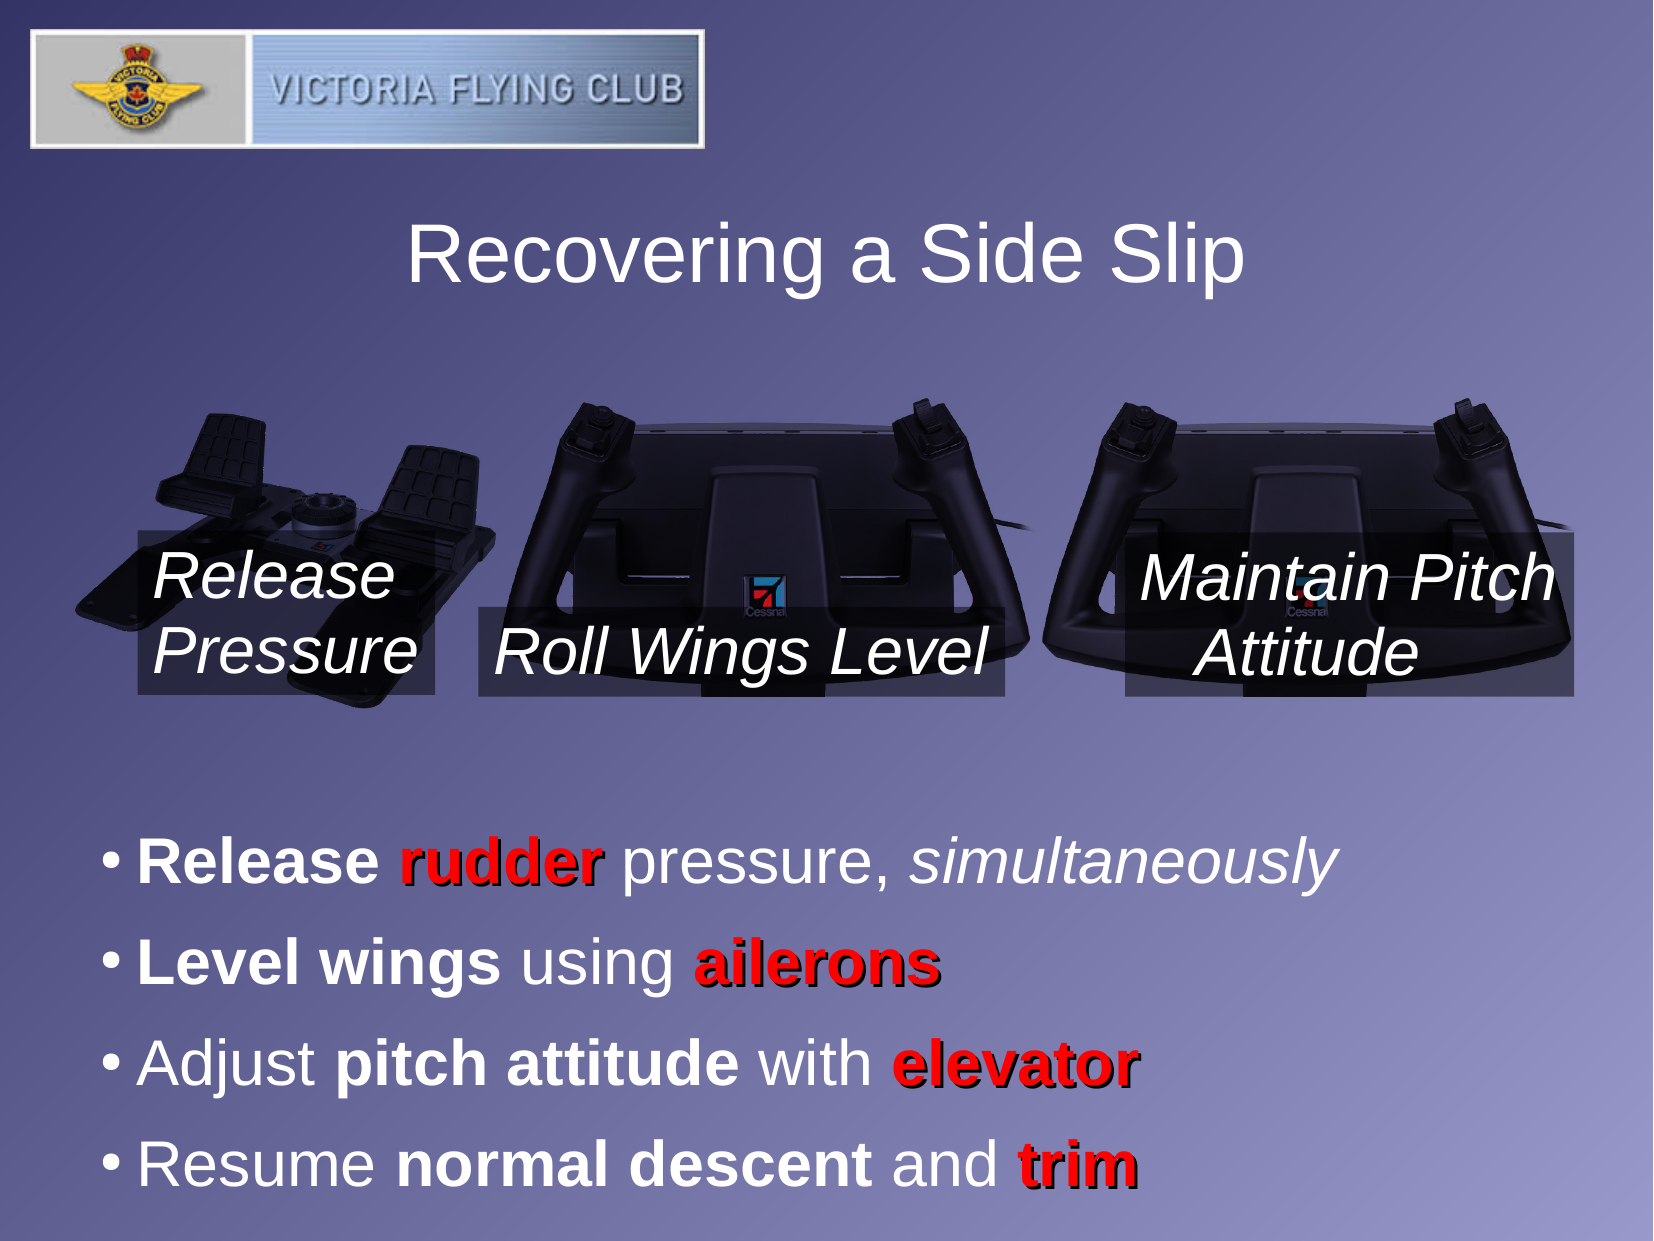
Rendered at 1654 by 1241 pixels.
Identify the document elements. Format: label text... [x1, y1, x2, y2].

list Release rudder pressure, simultaneously Level wings using ailerons Adjust pitch attitude with elevator Resume normal descent and trim [82, 825, 1571, 1201]
text_box Maintain Pitch Attitude [1125, 532, 1575, 697]
picture [73, 396, 1577, 711]
picture [30, 29, 705, 149]
text_box Release Pressure [137, 530, 436, 695]
title Recovering a Side Slip [82, 150, 1571, 358]
text_box Roll Wings Level [499, 606, 1006, 697]
